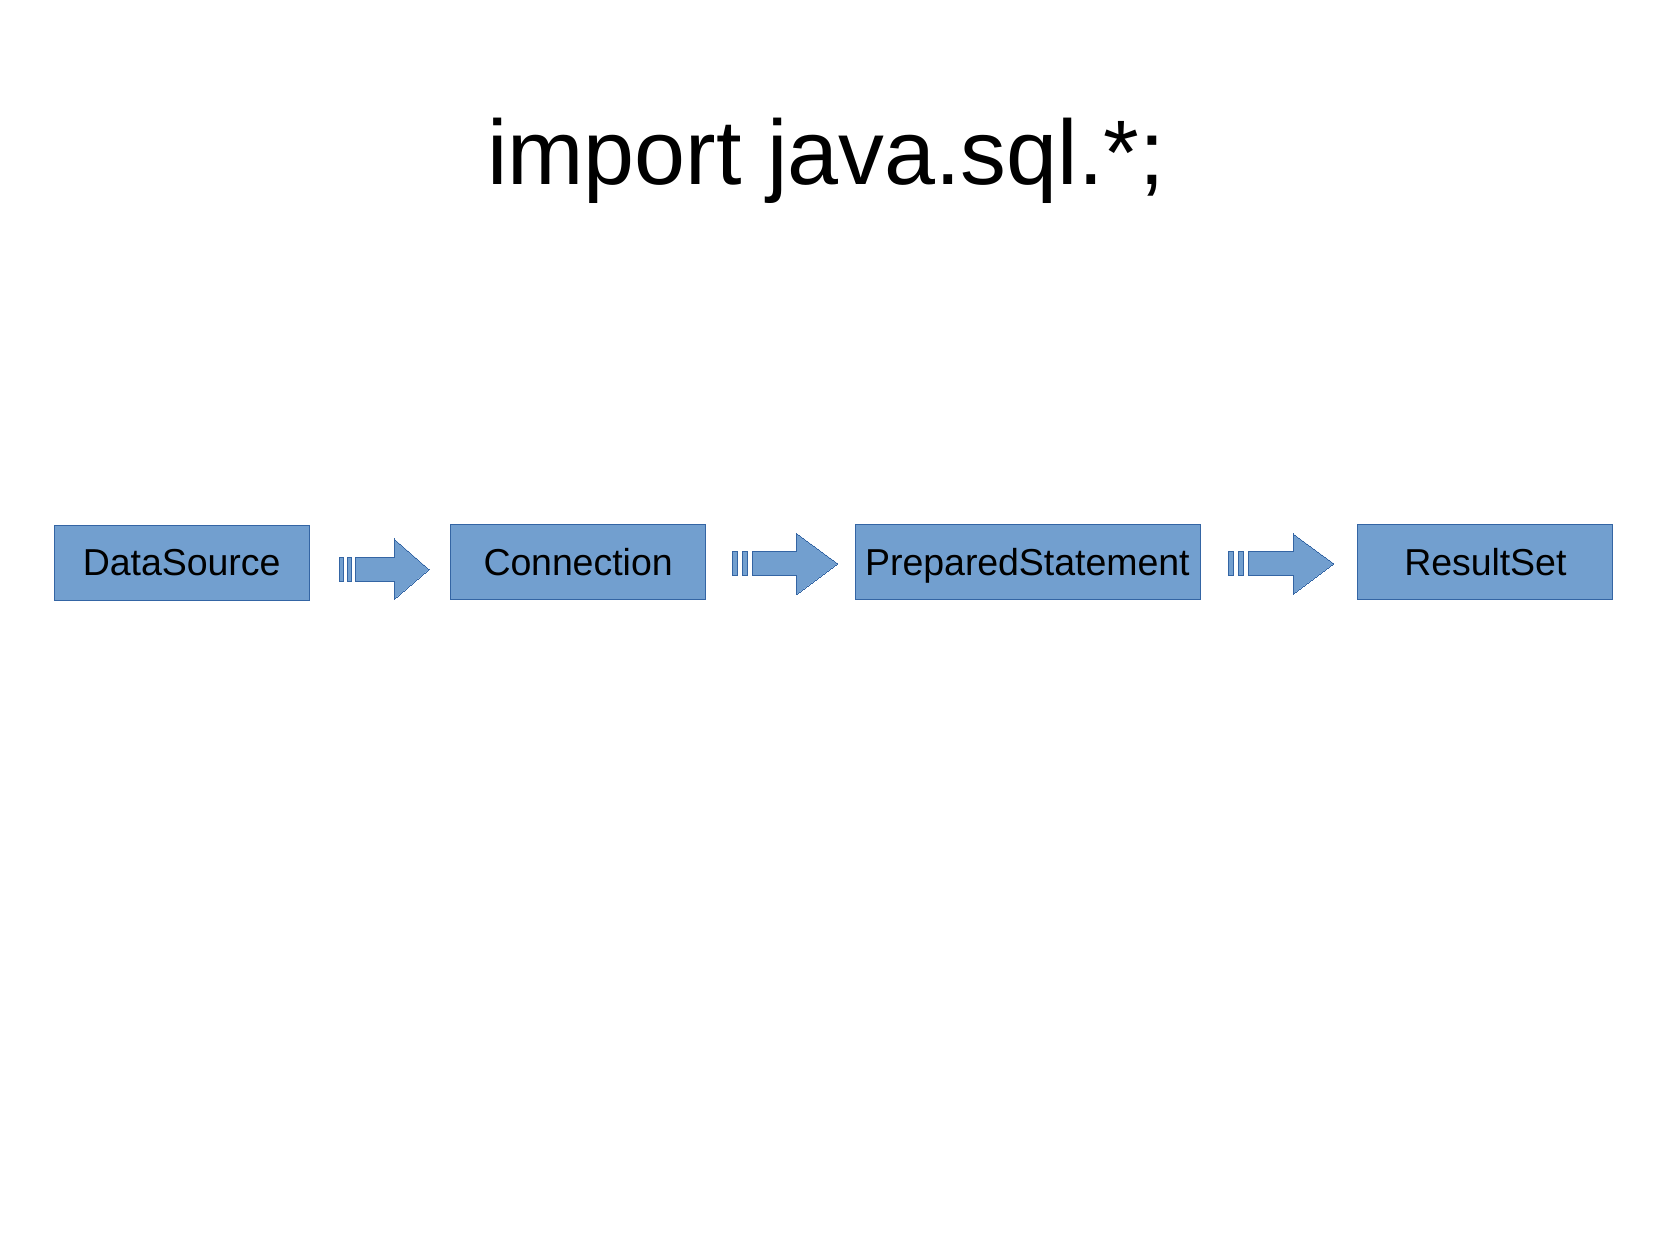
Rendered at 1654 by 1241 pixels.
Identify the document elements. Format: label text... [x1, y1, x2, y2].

text_box [742, 551, 748, 576]
text_box [1248, 533, 1334, 595]
text_box [732, 551, 738, 576]
text_box [355, 538, 430, 600]
text_box [1228, 551, 1234, 576]
text_box [1238, 551, 1244, 576]
text_box PreparedStatement [855, 524, 1201, 600]
text_box DataSource [54, 525, 310, 601]
text_box [752, 533, 838, 595]
text_box Connection [450, 524, 706, 600]
title import java.sql.*; [82, 49, 1571, 257]
text_box ResultSet [1357, 524, 1613, 600]
text_box [339, 557, 344, 582]
text_box [347, 557, 352, 582]
